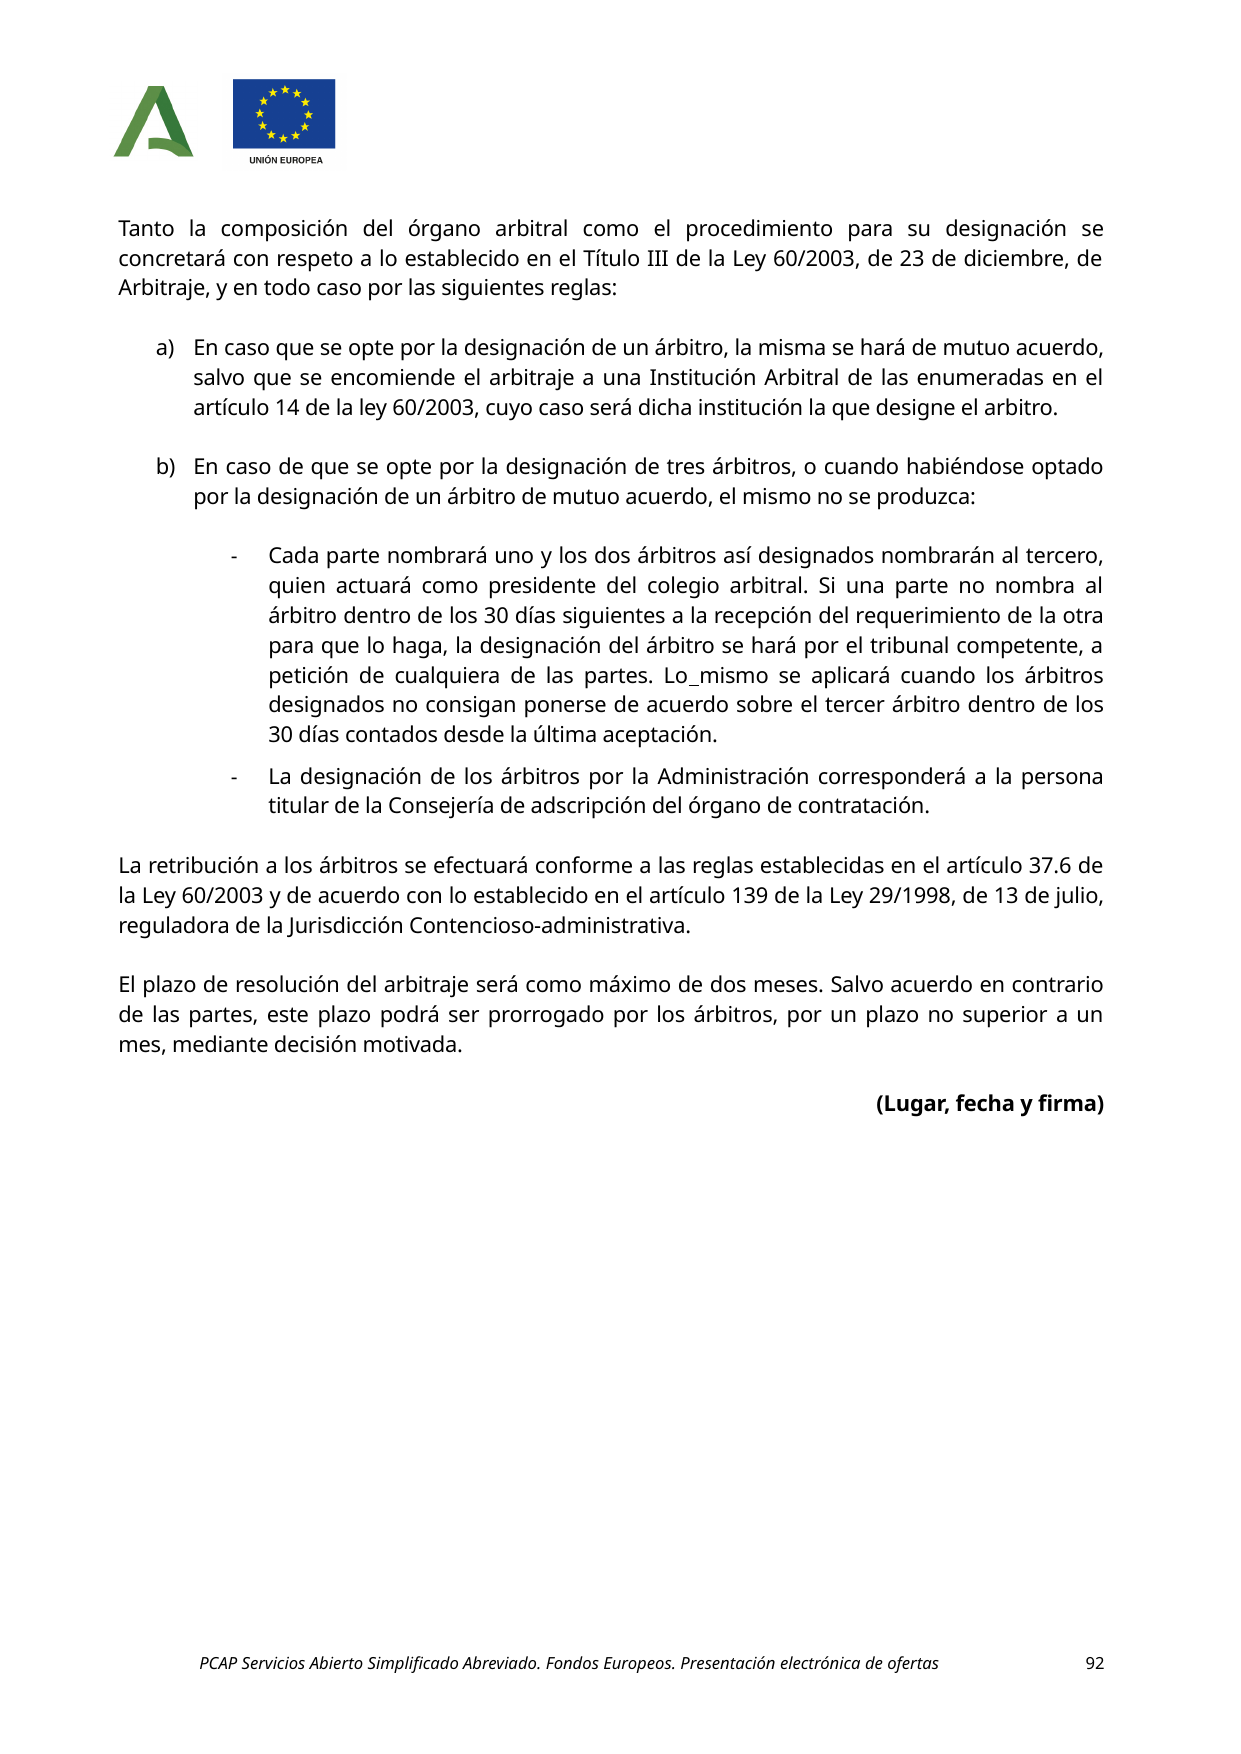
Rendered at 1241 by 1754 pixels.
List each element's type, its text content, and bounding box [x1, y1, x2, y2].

list En caso que se opte por la designación de un árbitro, la misma se hará de mutuo acuerdo, salvo que se encomiende el arbitraje a una Institución Arbitral de las enumeradas en el artículo 14 de la ley 60/2003, cuyo caso será dicha institución la que designe el arbitro. [156, 332, 1104, 421]
text Tanto la composición del órgano arbitral como el procedimiento para su designación se concretará con respeto a lo establecido en el Título III de la Ley 60/2003, de 23 de diciembre, de Arbitraje, y en todo caso por las siguientes reglas: [118, 213, 1104, 302]
picture [221, 73, 347, 171]
text La retribución a los árbitros se efectuará conforme a las reglas establecidas en el artículo 37.6 de la Ley 60/2003 y de acuerdo con lo establecido en el artículo 139 de la Ley 29/1998, de 13 de julio, reguladora de la Jurisdicción Contencioso-administrativa. [118, 850, 1104, 939]
picture [109, 81, 198, 161]
list En caso de que se opte por la designación de tres árbitros, o cuando habiéndose optado por la designación de un árbitro de mutuo acuerdo, el mismo no se produzca: [156, 451, 1104, 511]
list La designación de los árbitros por la Administración corresponderá a la persona titular de la Consejería de adscripción del órgano de contratación. [231, 761, 1104, 820]
text El plazo de resolución del arbitraje será como máximo de dos meses. Salvo acuerdo en contrario de las partes, este plazo podrá ser prorrogado por los árbitros, por un plazo no superior a un mes, mediante decisión motivada. [118, 969, 1104, 1059]
text (Lugar, fecha y firma) [118, 1088, 1104, 1118]
list Cada parte nombrará uno y los dos árbitros así designados nombrarán al tercero, quien actuará como presidente del colegio arbitral. Si una parte no nombra al árbitro dentro de los 30 días siguientes a la recepción del requerimiento de la otra para que lo haga, la designación del árbitro se hará por el tribunal competente, a petición de cualquiera de las partes. Lo mismo se aplicará cuando los árbitros designados no consigan ponerse de acuerdo sobre el tercer árbitro dentro de los 30 días contados desde la última aceptación. [231, 540, 1104, 749]
